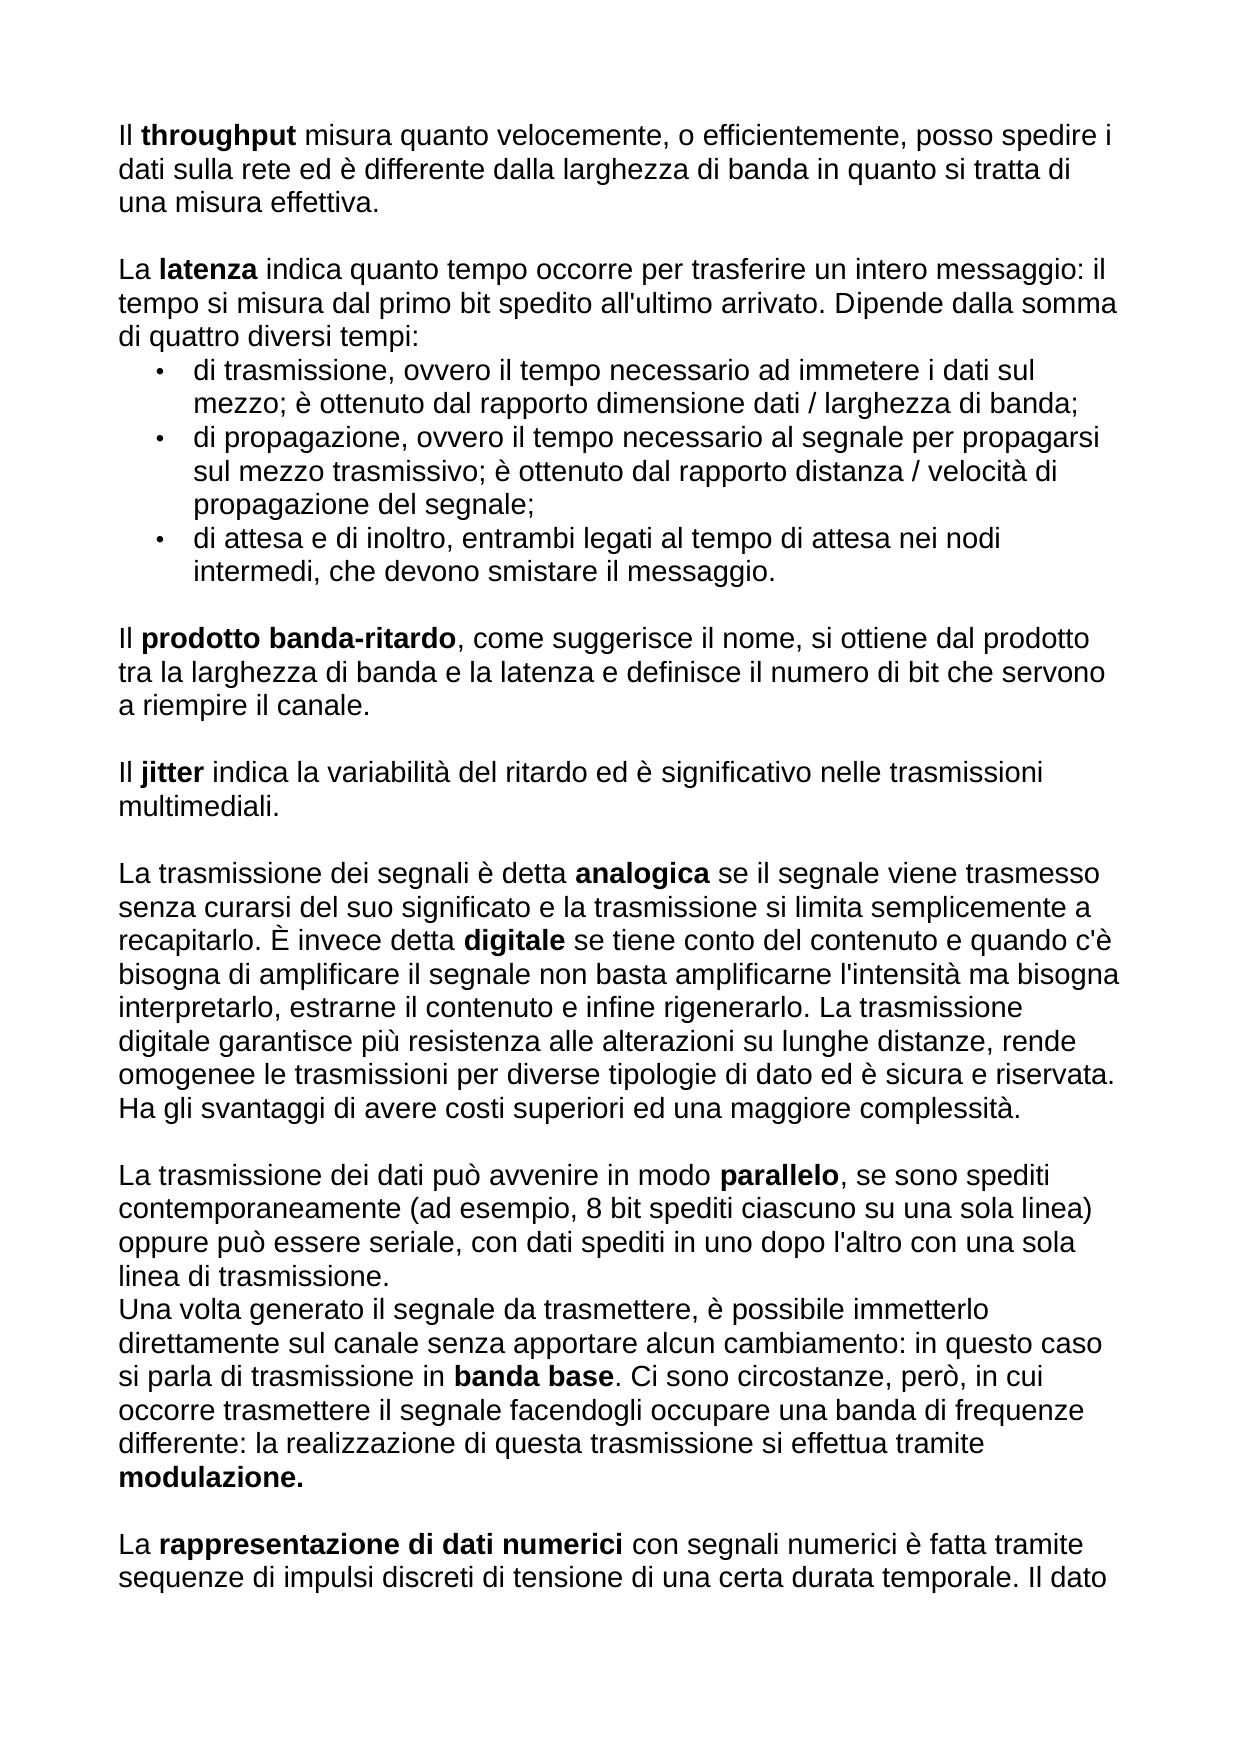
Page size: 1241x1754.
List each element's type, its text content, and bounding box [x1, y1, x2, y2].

text La rappresentazione di dati numerici con segnali numerici è fatta tramite sequenze di impulsi discreti di tensione di una certa durata temporale. Il dato [118, 1527, 1122, 1594]
list di trasmissione, ovvero il tempo necessario ad immetere i dati sul mezzo; è ottenuto dal rapporto dimensione dati / larghezza di banda; [156, 353, 1122, 420]
text La latenza indica quanto tempo occorre per trasferire un intero messaggio: il tempo si misura dal primo bit spedito all'ultimo arrivato. Dipende dalla somma di quattro diversi tempi: [118, 252, 1122, 353]
text Il jitter indica la variabilità del ritardo ed è significativo nelle trasmissioni multimediali. [118, 755, 1122, 822]
text La trasmissione dei segnali è detta analogica se il segnale viene trasmesso senza curarsi del suo significato e la trasmissione si limita semplicemente a recapitarlo. È invece detta digitale se tiene conto del contenuto e quando c'è bisogna di amplificare il segnale non basta amplificarne l'intensità ma bisogna interpretarlo, estrarne il contenuto e infine rigenerarlo. La trasmissione digitale garantisce più resistenza alle alterazioni su lunghe distanze, rende omogenee le trasmissioni per diverse tipologie di dato ed è sicura e riservata. Ha gli svantaggi di avere costi superiori ed una maggiore complessità. [118, 856, 1122, 1124]
text Il prodotto banda-ritardo, come suggerisce il nome, si ottiene dal prodotto tra la larghezza di banda e la latenza e definisce il numero di bit che servono a riempire il canale. [118, 621, 1122, 722]
text Una volta generato il segnale da trasmettere, è possibile immetterlo direttamente sul canale senza apportare alcun cambiamento: in questo caso si parla di trasmissione in banda base. Ci sono circostanze, però, in cui occorre trasmettere il segnale facendogli occupare una banda di frequenze differente: la realizzazione di questa trasmissione si effettua tramite modulazione. [118, 1292, 1122, 1493]
text Il throughput misura quanto velocemente, o efficientemente, posso spedire i dati sulla rete ed è differente dalla larghezza di banda in quanto si tratta di una misura effettiva. [118, 118, 1122, 219]
list di propagazione, ovvero il tempo necessario al segnale per propagarsi sul mezzo trasmissivo; è ottenuto dal rapporto distanza / velocità di propagazione del segnale; [156, 420, 1122, 521]
text La trasmissione dei dati può avvenire in modo parallelo, se sono spediti contemporaneamente (ad esempio, 8 bit spediti ciascuno su una sola linea) oppure può essere seriale, con dati spediti in uno dopo l'altro con una sola linea di trasmissione. [118, 1158, 1122, 1292]
list di attesa e di inoltro, entrambi legati al tempo di attesa nei nodi intermedi, che devono smistare il messaggio. [156, 521, 1122, 588]
